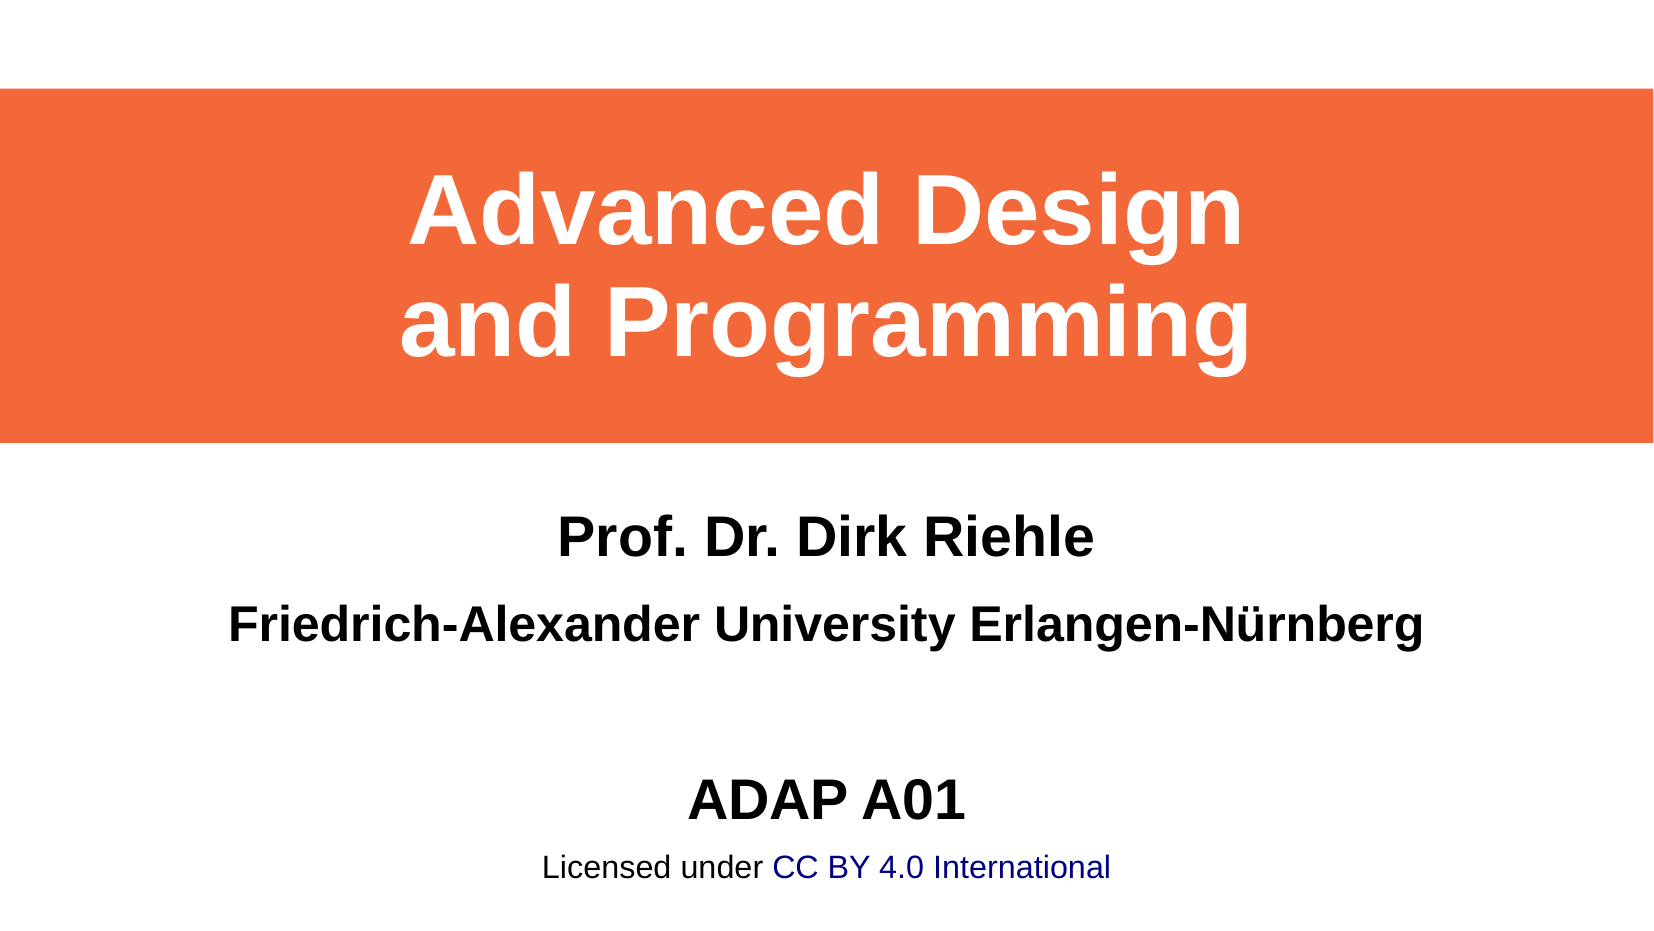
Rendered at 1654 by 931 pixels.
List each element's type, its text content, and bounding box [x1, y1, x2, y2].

title Advanced Design and Programming [0, 88, 1654, 443]
subtitle Prof. Dr. Dirk Riehle Friedrich-Alexander University Erlangen-Nürnberg ADAP A01 Licensed under CC BY 4.0 International [29, 472, 1625, 886]
